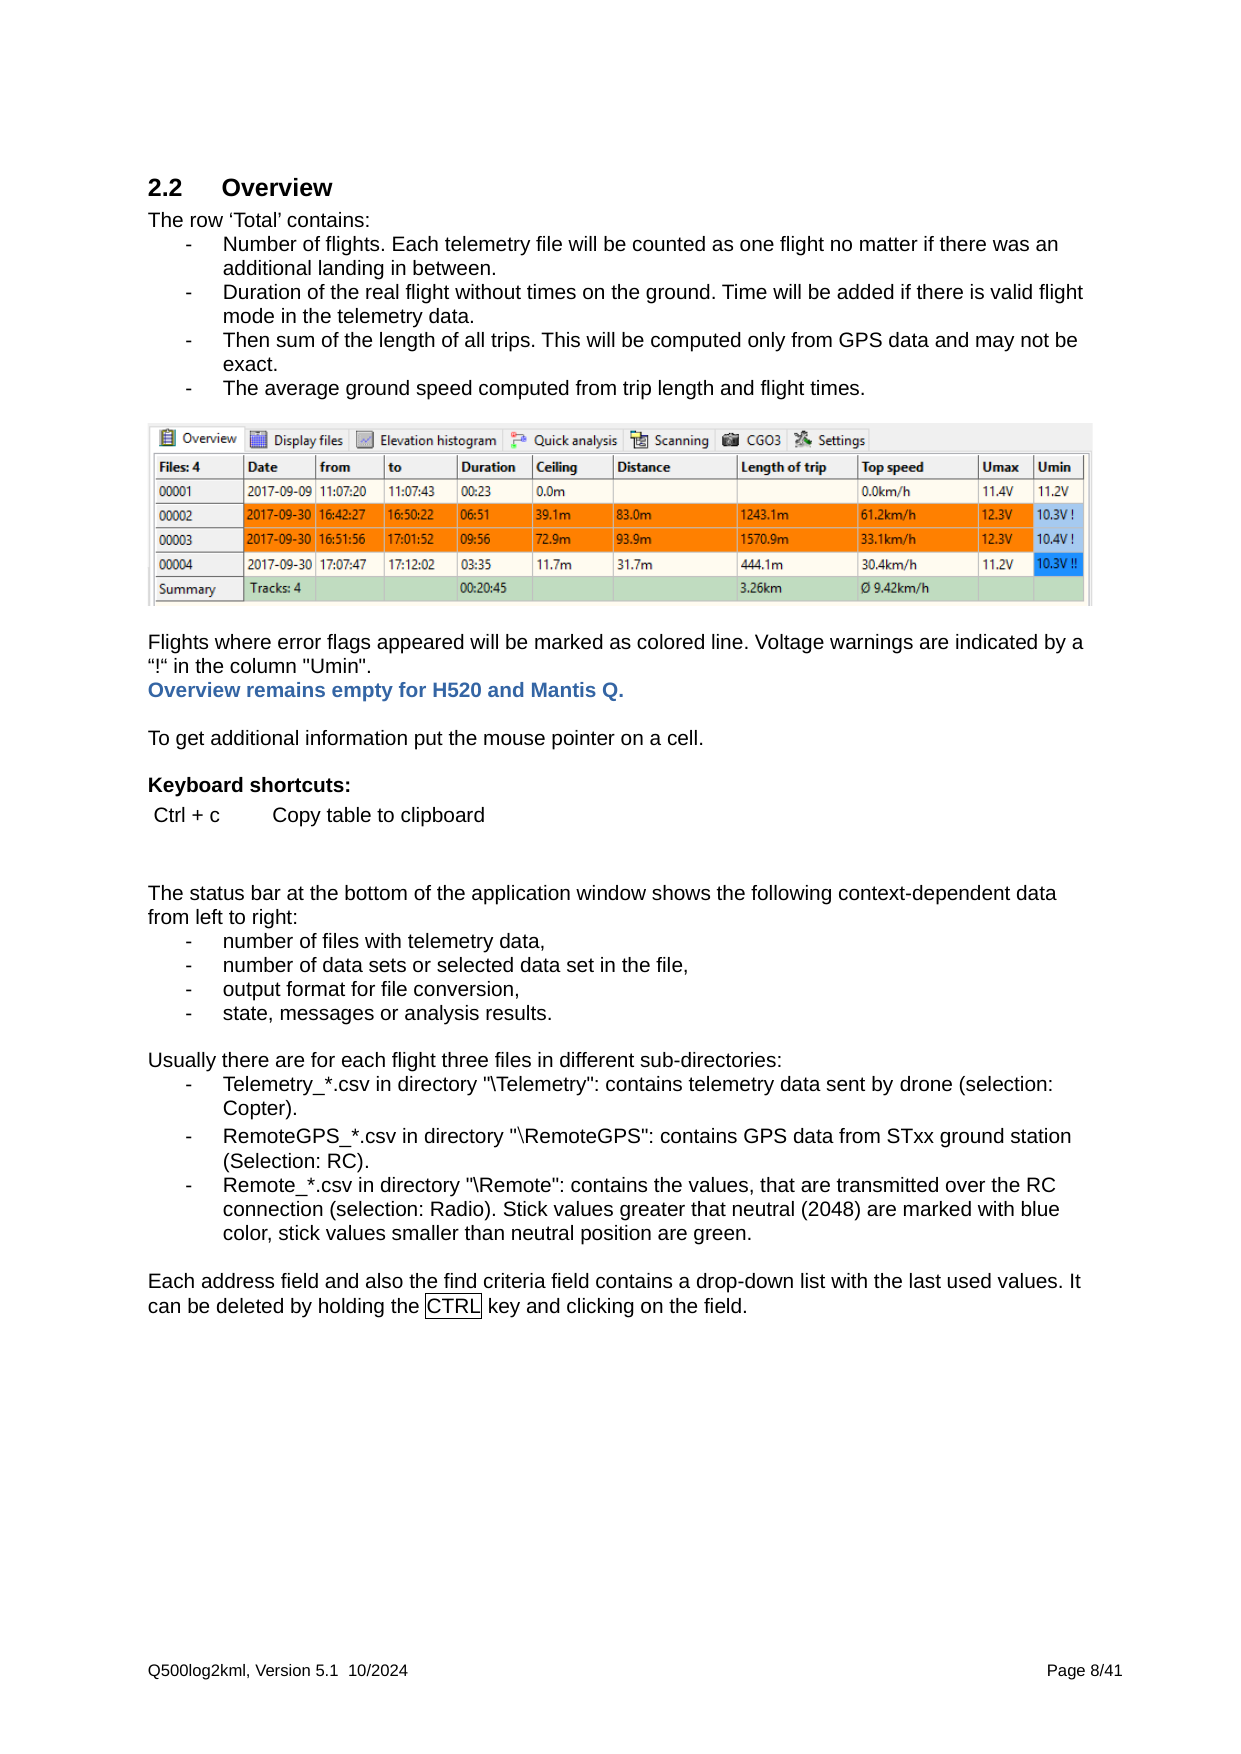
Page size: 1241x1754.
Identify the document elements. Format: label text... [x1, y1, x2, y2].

text Keyboard shortcuts: [148, 773, 1093, 797]
list number of data sets or selected data set in the file, [185, 952, 1093, 976]
list Duration of the real flight without times on the ground. Time will be added if there is valid flight mode in the telemetry data. [185, 279, 1093, 327]
text Each address field and also the find criteria field contains a drop-down list with the last used values. It can be deleted by holding the CTRL key and clicking on the field. [148, 1269, 1093, 1319]
list number of files with telemetry data, [185, 928, 1093, 952]
text Flights where error flags appeared will be marked as colored line. Voltage warnings are indicated by a “!“ in the column "Umin". [148, 629, 1093, 677]
list state, messages or analysis results. [185, 1000, 1093, 1024]
text To get additional information put the mouse pointer on a cell. [148, 725, 1093, 749]
list RemoteGPS_*.csv in directory "\RemoteGPS": contains GPS data from STxx ground station (Selection: RC). [185, 1120, 1093, 1173]
list Telemetry_*.csv in directory "\Telemetry": contains telemetry data sent by drone (selection: Copter). [185, 1072, 1093, 1120]
list Remote_*.csv in directory "\Remote": contains the values, that are transmitted over the RC connection (selection: Radio). Stick values greater that neutral (2048) are marked with blue color, stick values smaller than neutral position are green. [185, 1173, 1093, 1245]
table_header Copy table to clipboard [266, 797, 1093, 833]
list Then sum of the length of all trips. This will be computed only from GPS data and may not be exact. [185, 327, 1093, 375]
list Number of flights. Each telemetry file will be counted as one flight no matter if there was an additional landing in between. [185, 232, 1093, 279]
text Overview remains empty for H520 and Mantis Q. [148, 677, 1093, 701]
list The average ground speed computed from trip length and flight times. [185, 375, 1093, 399]
text The row ‘Total’ contains: [148, 208, 1093, 232]
table_header Ctrl + c [148, 797, 266, 833]
picture [147, 423, 1093, 606]
subtitle Overview [148, 173, 1093, 201]
text Usually there are for each flight three files in different sub-directories: [148, 1048, 1093, 1072]
list output format for file conversion, [185, 976, 1093, 1000]
text The status bar at the bottom of the application window shows the following context-dependent data from left to right: [148, 881, 1093, 928]
